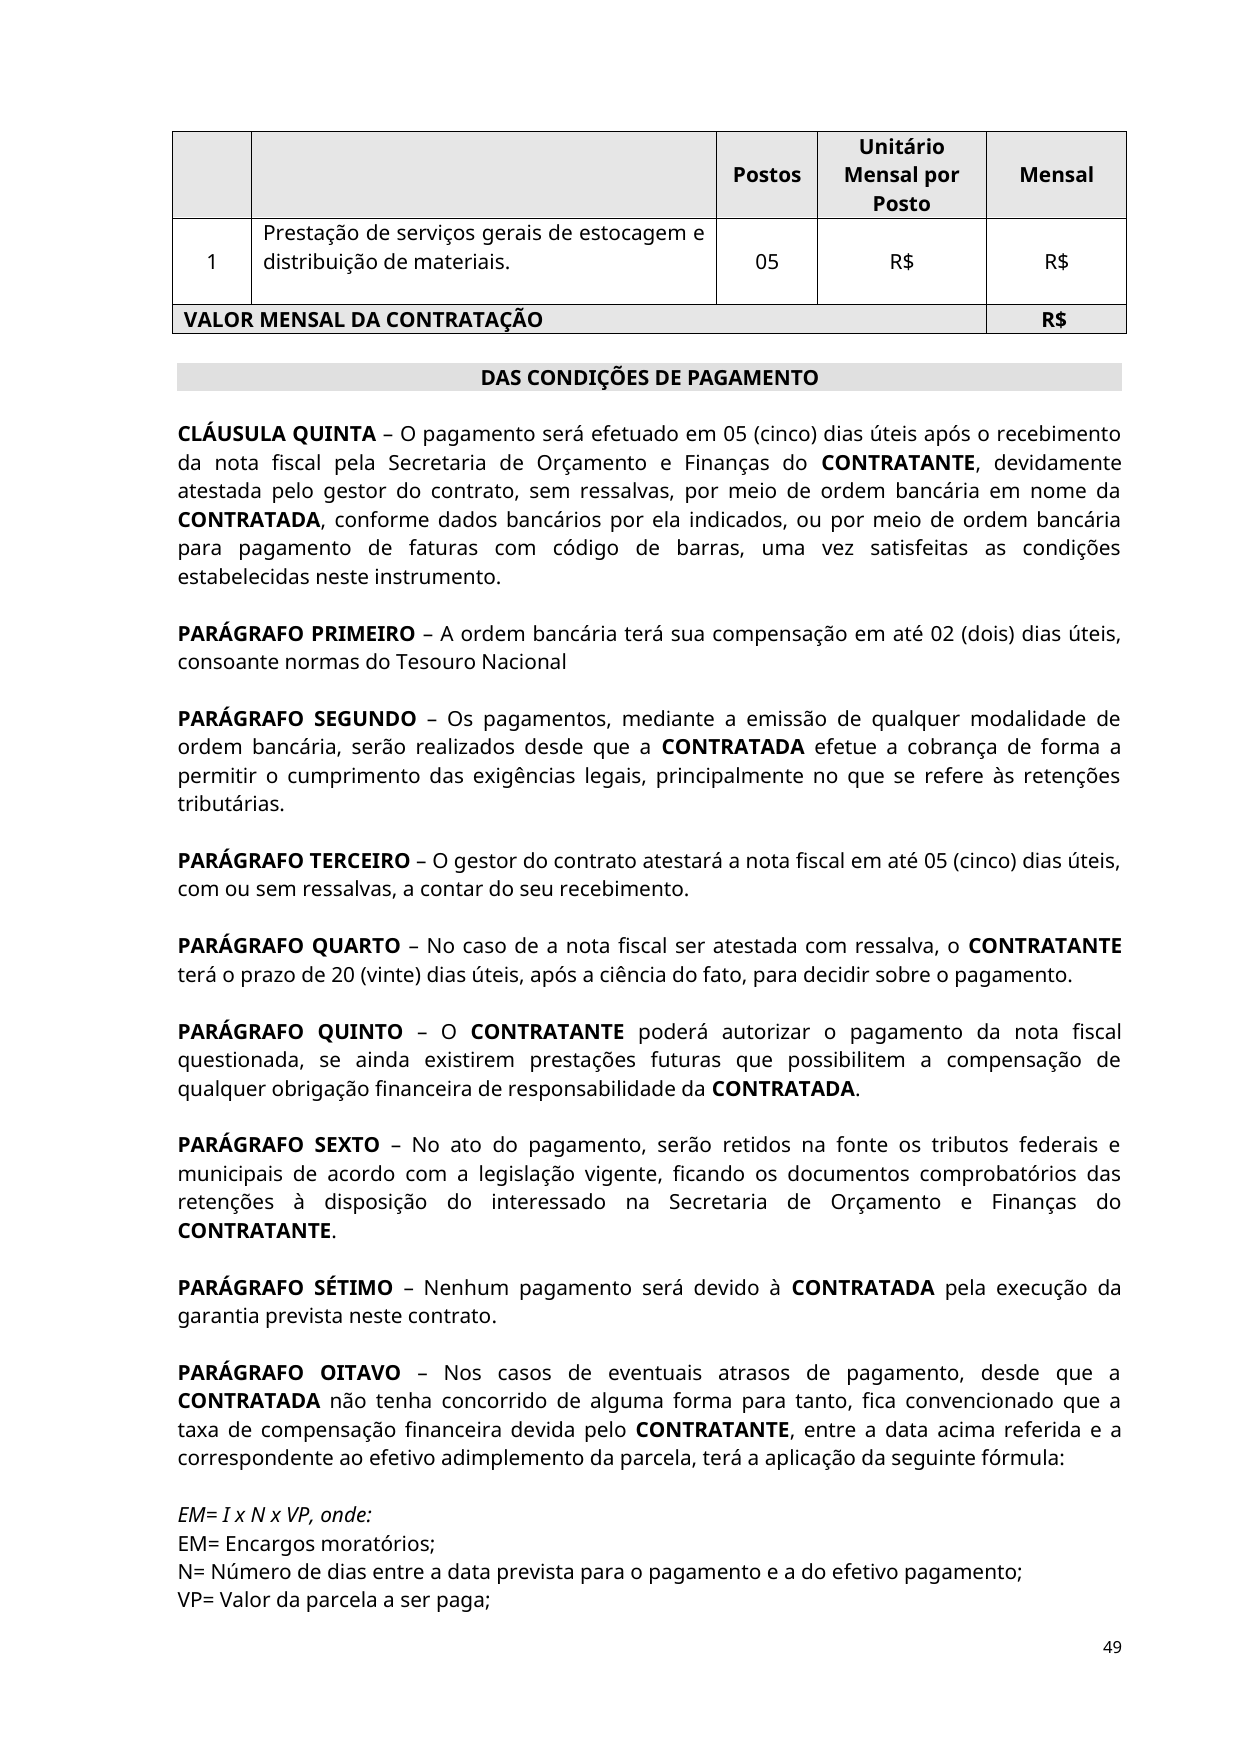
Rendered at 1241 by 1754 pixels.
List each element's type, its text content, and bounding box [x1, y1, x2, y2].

text PARÁGRAFO QUINTO – O CONTRATANTE poderá autorizar o pagamento da nota fiscal questionada, se ainda existirem prestações futuras que possibilitem a compensação de qualquer obrigação financeira de responsabilidade da CONTRATADA. [177, 1017, 1122, 1102]
text PARÁGRAFO OITAVO – Nos casos de eventuais atrasos de pagamento, desde que a CONTRATADA não tenha concorrido de alguma forma para tanto, fica convencionado que a taxa de compensação financeira devida pelo CONTRATANTE, entre a data acima referida e a correspondente ao efetivo adimplemento da parcela, terá a aplicação da seguinte fórmula: [177, 1358, 1122, 1472]
table_header [173, 132, 251, 217]
text N= Número de dias entre a data prevista para o pagamento e a do efetivo pagamento; [177, 1557, 1122, 1586]
table_cell R$ [818, 219, 986, 304]
table_cell Prestação de serviços gerais de estocagem e distribuição de materiais. [252, 219, 716, 304]
text PARÁGRAFO SÉTIMO – Nenhum pagamento será devido à CONTRATADA pela execução da garantia prevista neste contrato. [177, 1273, 1122, 1329]
table_header Unitário Mensal por Posto [818, 132, 986, 217]
table_header [252, 132, 716, 217]
table_cell 1 [173, 219, 251, 304]
text PARÁGRAFO TERCEIRO – O gestor do contrato atestará a nota fiscal em até 05 (cinco) dias úteis, com ou sem ressalvas, a contar do seu recebimento. [177, 846, 1122, 903]
text EM= Encargos moratórios; [177, 1529, 1122, 1557]
table_cell R$ [987, 219, 1126, 304]
table_cell R$ [987, 305, 1126, 333]
table_cell 05 [717, 219, 817, 304]
text PARÁGRAFO SEGUNDO – Os pagamentos, mediante a emissão de qualquer modalidade de ordem bancária, serão realizados desde que a CONTRATADA efetue a cobrança de forma a permitir o cumprimento das exigências legais, principalmente no que se refere às retenções tributárias. [177, 704, 1122, 818]
subtitle EM= I x N x VP, onde: [177, 1500, 1122, 1529]
text PARÁGRAFO PRIMEIRO – A ordem bancária terá sua compensação em até 02 (dois) dias úteis, consoante normas do Tesouro Nacional [177, 619, 1122, 676]
text PARÁGRAFO QUARTO – No caso de a nota fiscal ser atestada com ressalva, o CONTRATANTE terá o prazo de 20 (vinte) dias úteis, após a ciência do fato, para decidir sobre o pagamento. [177, 931, 1122, 988]
subtitle DAS CONDIÇÕES DE PAGAMENTO [177, 363, 1122, 391]
table_header Mensal [987, 132, 1126, 217]
table_header Postos [717, 132, 817, 217]
text VP= Valor da parcela a ser paga; [177, 1586, 1122, 1614]
text CLÁUSULA QUINTA – O pagamento será efetuado em 05 (cinco) dias úteis após o recebimento da nota fiscal pela Secretaria de Orçamento e Finanças do CONTRATANTE, devidamente atestada pelo gestor do contrato, sem ressalvas, por meio de ordem bancária em nome da CONTRATADA, conforme dados bancários por ela indicados, ou por meio de ordem bancária para pagamento de faturas com código de barras, uma vez satisfeitas as condições estabelecidas neste instrumento. [177, 419, 1122, 590]
table_cell VALOR MENSAL DA CONTRATAÇÃO [173, 305, 986, 333]
text PARÁGRAFO SEXTO – No ato do pagamento, serão retidos na fonte os tributos federais e municipais de acordo com a legislação vigente, ficando os documentos comprobatórios das retenções à disposição do interessado na Secretaria de Orçamento e Finanças do CONTRATANTE. [177, 1131, 1122, 1244]
